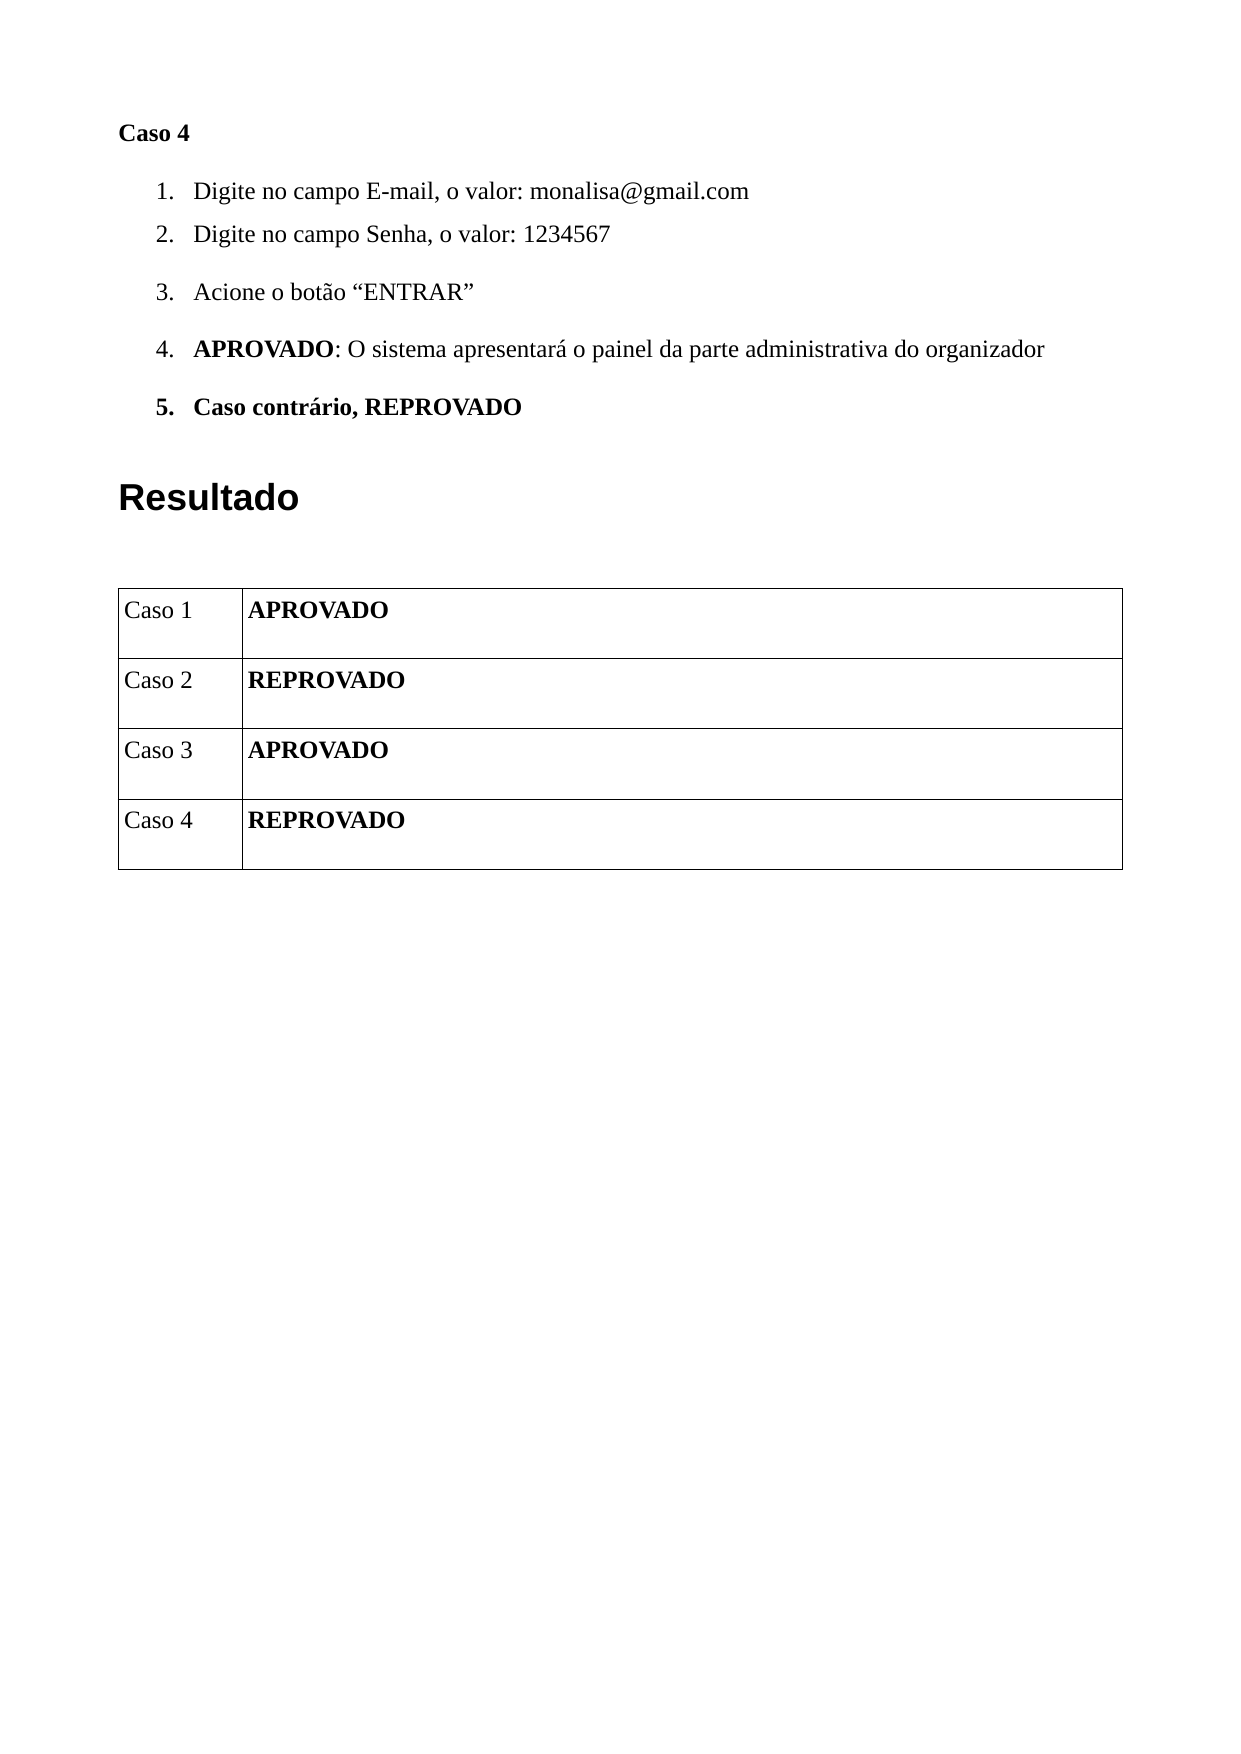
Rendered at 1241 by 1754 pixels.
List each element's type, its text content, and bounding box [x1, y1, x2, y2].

list Caso contrário, REPROVADO [156, 392, 1122, 421]
list Acione o botão “ENTRAR” [156, 277, 1122, 305]
table_cell REPROVADO [243, 800, 1122, 868]
text Caso 4 [118, 118, 1122, 147]
subtitle Resultado [118, 475, 1122, 518]
table_cell APROVADO [243, 729, 1122, 798]
table_header Caso 1 [119, 589, 242, 658]
table_cell REPROVADO [243, 659, 1122, 728]
table_header APROVADO [243, 589, 1122, 658]
list APROVADO: O sistema apresentará o painel da parte administrativa do organizador [156, 334, 1122, 363]
list Digite no campo E-mail, o valor: monalisa@gmail.com [156, 176, 1122, 204]
table_cell Caso 3 [119, 729, 242, 798]
table_cell Caso 4 [119, 800, 242, 868]
list Digite no campo Senha, o valor: 1234567 [156, 219, 1122, 248]
table_cell Caso 2 [119, 659, 242, 728]
